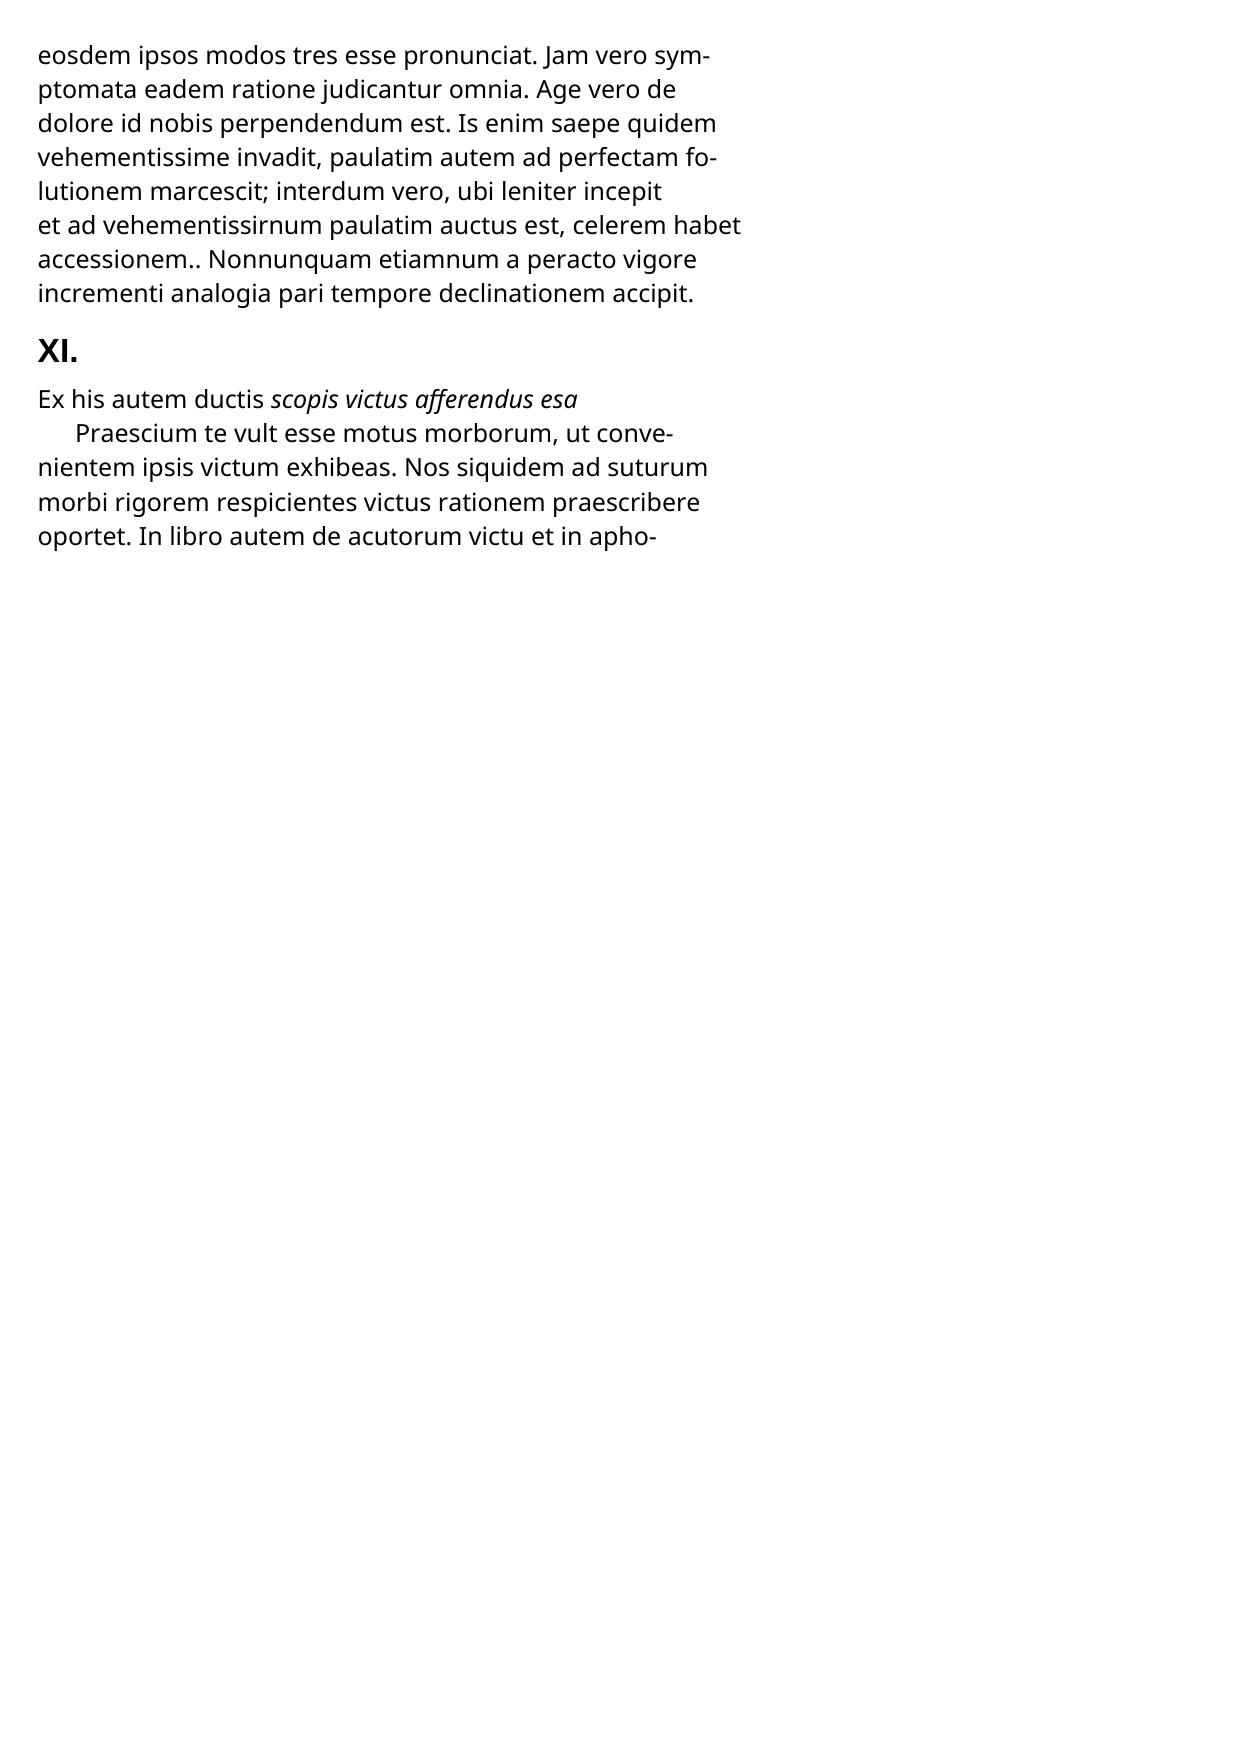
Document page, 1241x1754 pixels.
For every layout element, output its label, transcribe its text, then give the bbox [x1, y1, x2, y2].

subtitle XI. [37, 331, 1203, 369]
text eosdem ipsos modos tres esse pronunciat. Jam vero sym- ptomata eadem ratione judicantur omnia. Age vero de dolore id nobis perpendendum est. Is enim saepe quidem vehementissime invadit, paulatim autem ad perfectam fo- lutionem marcescit; interdum vero, ubi leniter incepit et ad vehementissirnum paulatim auctus est, celerem habet accessionem.. Nonnunquam etiamnum a peracto vigore incrementi analogia pari tempore declinationem accipit. [37, 37, 1203, 310]
text Praescium te vult esse motus morborum, ut conve- nientem ipsis victum exhibeas. Nos siquidem ad suturum morbi rigorem respicientes victus rationem praescribere oportet. In libro autem de acutorum victu et in apho- [37, 416, 1203, 552]
text Ex his autem ductis scopis victus afferendus esa [37, 382, 1203, 416]
